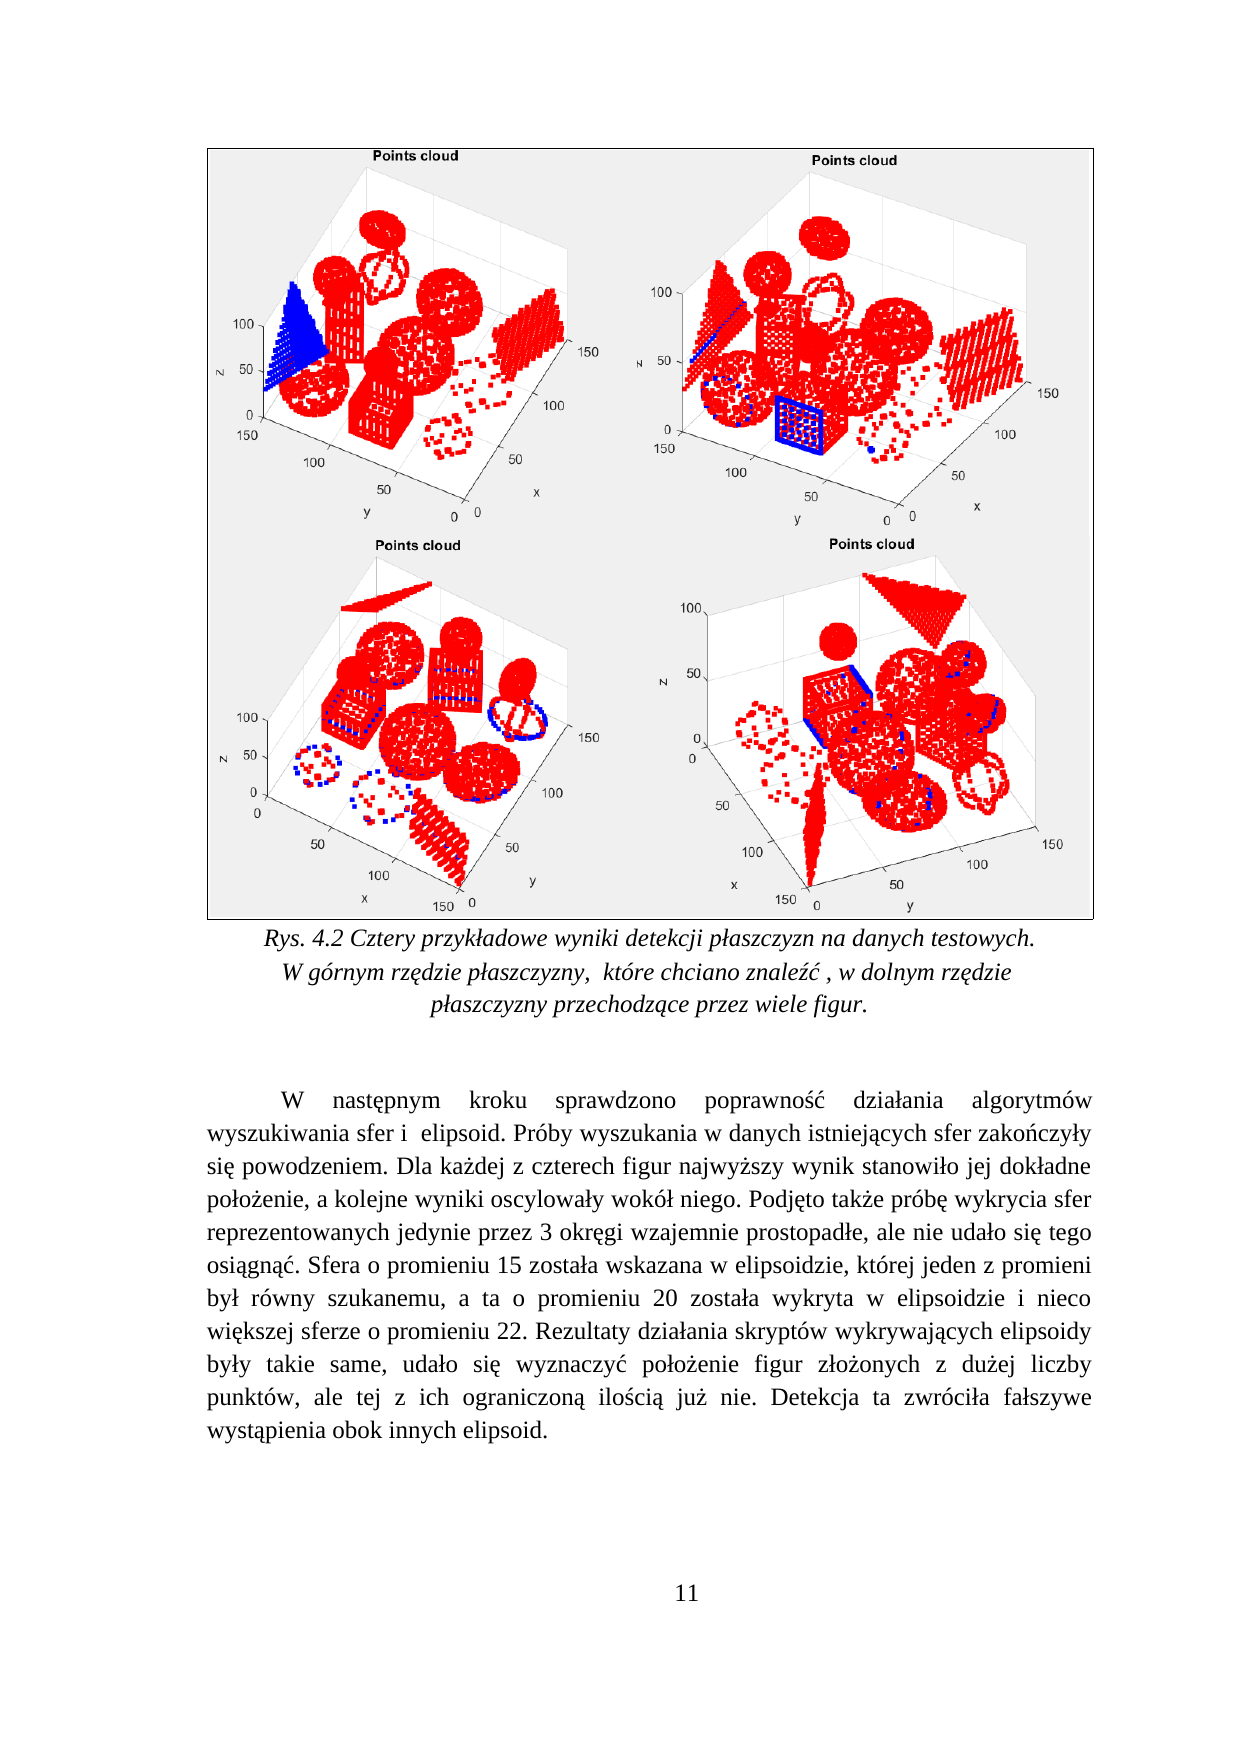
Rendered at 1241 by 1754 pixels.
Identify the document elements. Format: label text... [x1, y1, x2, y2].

text Rys. 4.2 Cztery przykładowe wyniki detekcji płaszczyzn na danych testowych. W górnym rzędzie płaszczyzny, które chciano znaleźć , w dolnym rzędzie płaszczyzny przechodzące przez wiele figur. [207, 920, 1093, 1018]
text [208, 149, 1093, 919]
picture [209, 150, 1090, 917]
text W następnym kroku sprawdzono poprawność działania algorytmów wyszukiwania sfer i elipsoid. Próby wyszukania w danych istniejących sfer zakończyły się powodzeniem. Dla każdej z czterech figur najwyższy wynik stanowiło jej dokładne położenie, a kolejne wyniki oscylowały wokół niego. Podjęto także próbę wykrycia sfer reprezentowanych jedynie przez 3 okręgi wzajemnie prostopadłe, ale nie udało się tego osiągnąć. Sfera o promieniu 15 została wskazana w elipsoidzie, której jeden z promieni był równy szukanemu, a ta o promieniu 20 została wykryta w elipsoidzie i nieco większej sferze o promieniu 22. Rezultaty działania skryptów wykrywających elipsoidy były takie same, udało się wyznaczyć położenie figur złożonych z dużej liczby punktów, ale tej z ich ograniczoną ilością już nie. Detekcja ta zwróciła fałszywe wystąpienia obok innych elipsoid. [207, 1085, 1093, 1444]
